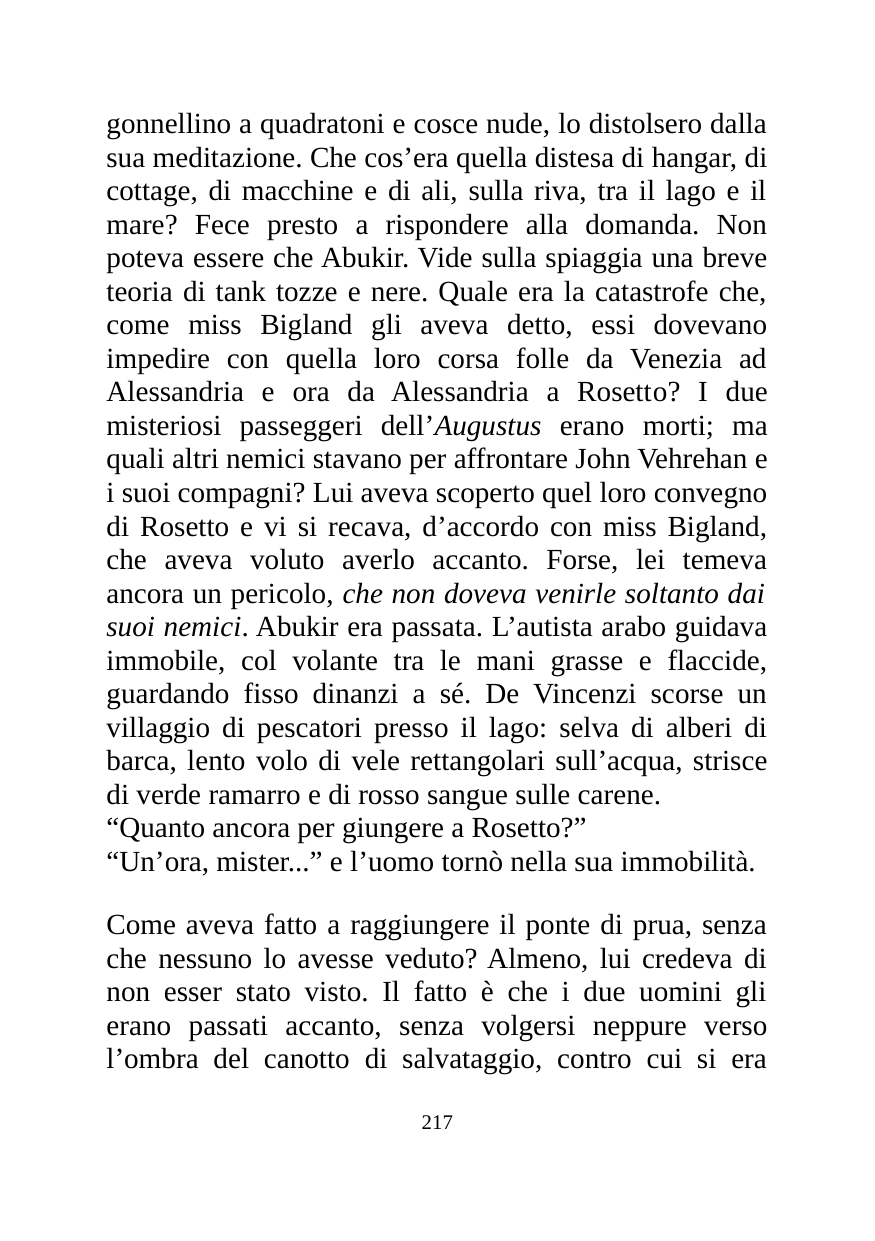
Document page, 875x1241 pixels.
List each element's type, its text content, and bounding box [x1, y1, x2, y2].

text Come aveva fatto a raggiungere il ponte di prua, senza che nessuno lo avesse veduto? Almeno, lui credeva di non esser stato visto. Il fatto è che i due uomini gli erano passati accanto, senza volgersi neppure verso l’ombra del canotto di salvataggio, contro cui si era [106, 907, 768, 1075]
text “Quanto ancora per giungere a Rosetto?” [106, 811, 768, 844]
text gonnellino a quadratoni e cosce nude, lo distolsero dalla sua meditazione. Che cos’era quella distesa di hangar, di cottage, di macchine e di ali, sulla riva, tra il lago e il mare? Fece presto a rispondere alla domanda. Non poteva essere che Abukir. Vide sulla spiaggia una breve teoria di tank tozze e nere. Quale era la catastrofe che, come miss Bigland gli aveva detto, essi dovevano impedire con quella loro corsa folle da Venezia ad Alessandria e ora da Alessandria a Rosetto? I due misteriosi passeggeri dell’Augustus erano morti; ma quali altri nemici stavano per affrontare John Vehrehan e i suoi compagni? Lui aveva scoperto quel loro convegno di Rosetto e vi si recava, d’accordo con miss Bigland, che aveva voluto averlo accanto. Forse, lei temeva ancora un pericolo, che non doveva venirle soltanto dai suoi nemici. Abukir era passata. L’autista arabo guidava immobile, col volante tra le mani grasse e flaccide, guardando fisso dinanzi a sé. De Vincenzi scorse un villaggio di pescatori presso il lago: selva di alberi di barca, lento volo di vele rettangolari sull’acqua, strisce di verde ramarro e di rosso sangue sulle carene. [106, 106, 768, 811]
text “Un’ora, mister...” e l’uomo tornò nella sua immobilità. [106, 844, 768, 878]
